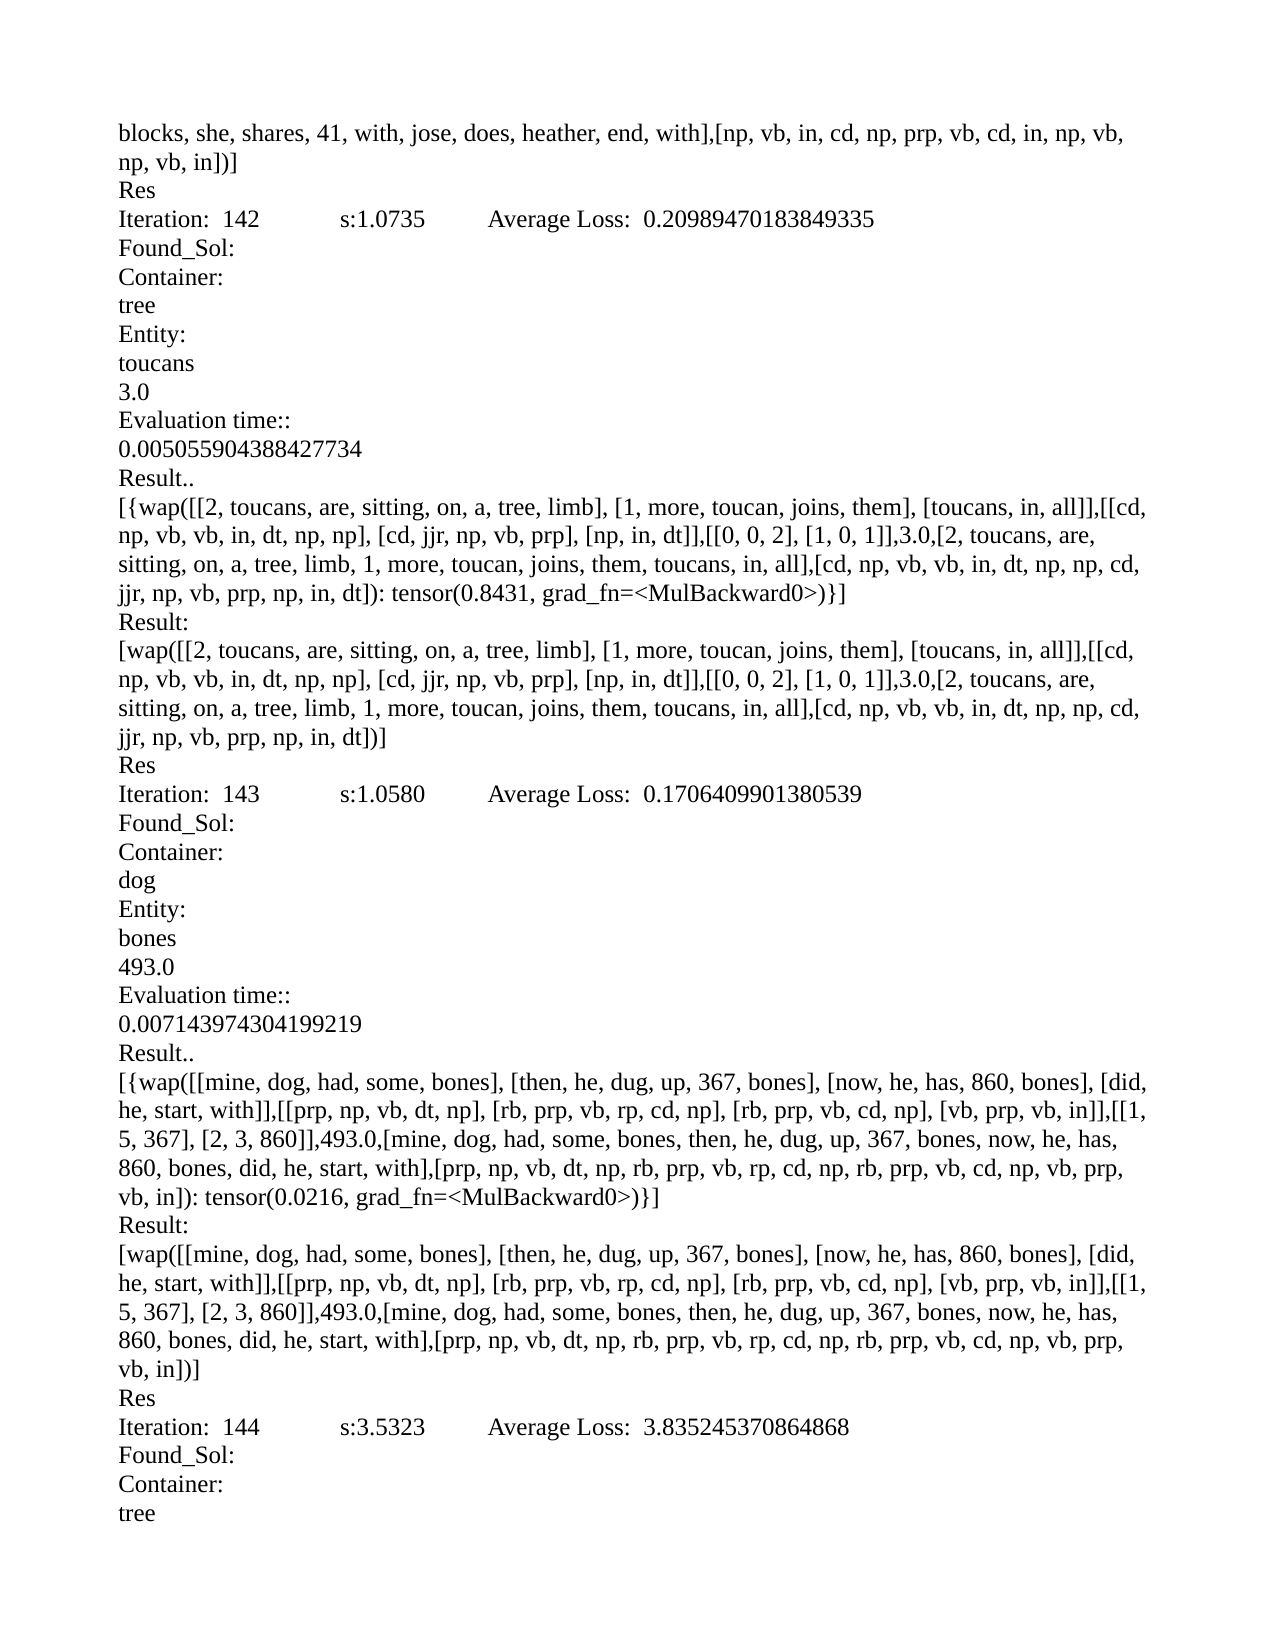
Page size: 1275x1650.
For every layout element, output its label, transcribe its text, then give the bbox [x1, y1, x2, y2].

text Result.. [118, 463, 1157, 492]
text Entity: [118, 894, 1157, 923]
text 3.0 [118, 377, 1157, 406]
text dog [118, 866, 1157, 894]
text Result.. [118, 1038, 1157, 1067]
text blocks, she, shares, 41, with, jose, does, heather, end, with],[np, vb, in, cd, np, prp, vb, cd, in, np, vb, np, vb, in])] [118, 118, 1157, 176]
text [wap([[2, toucans, are, sitting, on, a, tree, limb], [1, more, toucan, joins, them], [toucans, in, all]],[[cd, np, vb, vb, in, dt, np, np], [cd, jjr, np, vb, prp], [np, in, dt]],[[0, 0, 2], [1, 0, 1]],3.0,[2, toucans, are, sitting, on, a, tree, limb, 1, more, toucan, joins, them, toucans, in, all],[cd, np, vb, vb, in, dt, np, np, cd, jjr, np, vb, prp, np, in, dt])] [118, 636, 1157, 751]
text Evaluation time:: [118, 406, 1157, 434]
text tree [118, 291, 1157, 319]
text Found_Sol: [118, 233, 1157, 262]
text Iteration: 142 s:1.0735 Average Loss: 0.20989470183849335 [118, 204, 1157, 233]
text Container: [118, 262, 1157, 291]
text [{wap([[2, toucans, are, sitting, on, a, tree, limb], [1, more, toucan, joins, them], [toucans, in, all]],[[cd, np, vb, vb, in, dt, np, np], [cd, jjr, np, vb, prp], [np, in, dt]],[[0, 0, 2], [1, 0, 1]],3.0,[2, toucans, are, sitting, on, a, tree, limb, 1, more, toucan, joins, them, toucans, in, all],[cd, np, vb, vb, in, dt, np, np, cd, jjr, np, vb, prp, np, in, dt]): tensor(0.8431, grad_fn=<MulBackward0>)}] [118, 492, 1157, 607]
text Res [118, 1383, 1157, 1412]
text Result: [118, 1211, 1157, 1239]
text Iteration: 144 s:3.5323 Average Loss: 3.835245370864868 [118, 1412, 1157, 1441]
text Container: [118, 837, 1157, 866]
text tree [118, 1498, 1157, 1527]
text Entity: [118, 319, 1157, 348]
text Res [118, 751, 1157, 779]
text Res [118, 176, 1157, 204]
text 0.005055904388427734 [118, 434, 1157, 463]
text 493.0 [118, 952, 1157, 981]
text Found_Sol: [118, 1441, 1157, 1469]
text 0.007143974304199219 [118, 1009, 1157, 1038]
text Found_Sol: [118, 808, 1157, 837]
text bones [118, 923, 1157, 952]
text toucans [118, 348, 1157, 377]
text [{wap([[mine, dog, had, some, bones], [then, he, dug, up, 367, bones], [now, he, has, 860, bones], [did, he, start, with]],[[prp, np, vb, dt, np], [rb, prp, vb, rp, cd, np], [rb, prp, vb, cd, np], [vb, prp, vb, in]],[[1, 5, 367], [2, 3, 860]],493.0,[mine, dog, had, some, bones, then, he, dug, up, 367, bones, now, he, has, 860, bones, did, he, start, with],[prp, np, vb, dt, np, rb, prp, vb, rp, cd, np, rb, prp, vb, cd, np, vb, prp, vb, in]): tensor(0.0216, grad_fn=<MulBackward0>)}] [118, 1067, 1157, 1211]
text Result: [118, 607, 1157, 636]
text [wap([[mine, dog, had, some, bones], [then, he, dug, up, 367, bones], [now, he, has, 860, bones], [did, he, start, with]],[[prp, np, vb, dt, np], [rb, prp, vb, rp, cd, np], [rb, prp, vb, cd, np], [vb, prp, vb, in]],[[1, 5, 367], [2, 3, 860]],493.0,[mine, dog, had, some, bones, then, he, dug, up, 367, bones, now, he, has, 860, bones, did, he, start, with],[prp, np, vb, dt, np, rb, prp, vb, rp, cd, np, rb, prp, vb, cd, np, vb, prp, vb, in])] [118, 1239, 1157, 1383]
text Container: [118, 1469, 1157, 1498]
text Iteration: 143 s:1.0580 Average Loss: 0.1706409901380539 [118, 779, 1157, 808]
text Evaluation time:: [118, 981, 1157, 1009]
